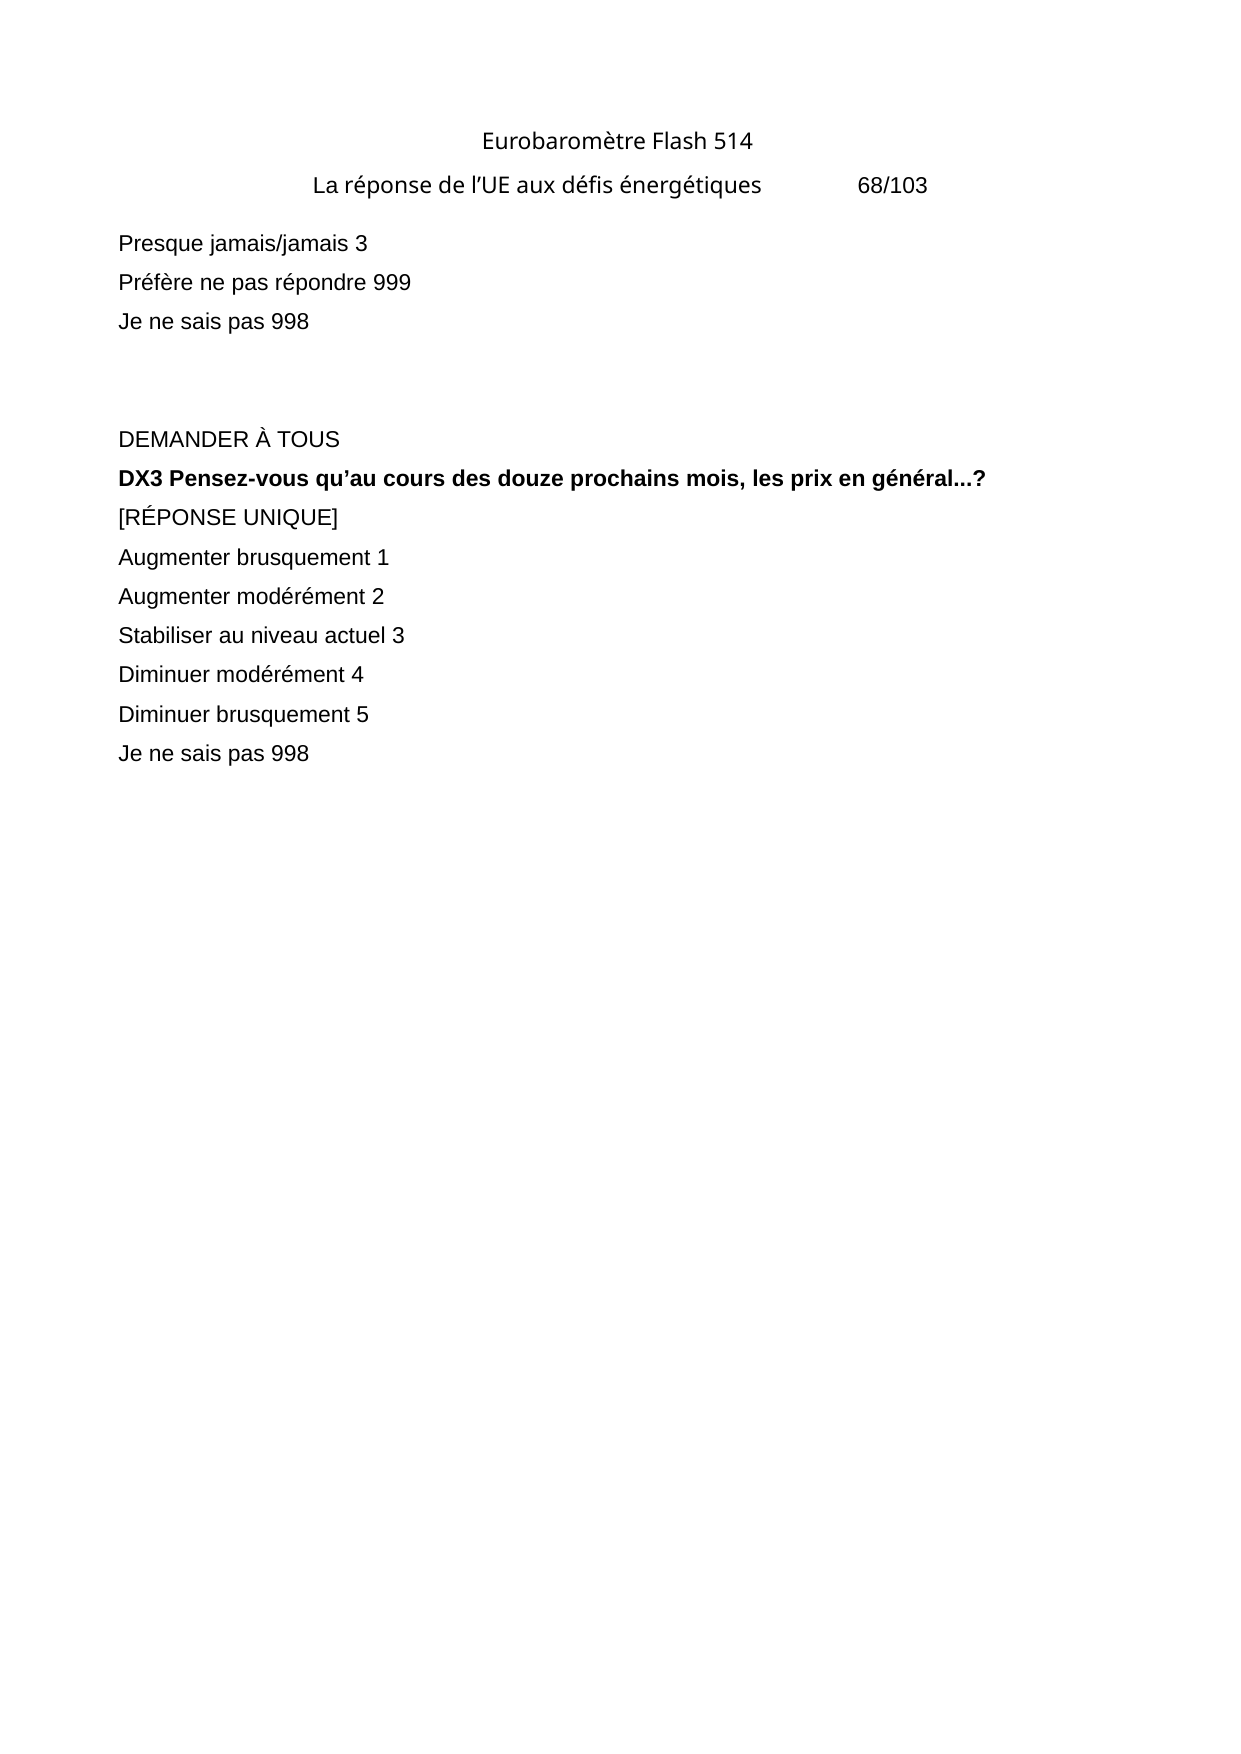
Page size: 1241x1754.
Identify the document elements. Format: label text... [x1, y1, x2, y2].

text Je ne sais pas 998 [118, 308, 1122, 334]
text Presque jamais/jamais 3 [118, 229, 1122, 256]
text Diminuer modérément 4 [118, 661, 1122, 688]
text Préfère ne pas répondre 999 [118, 269, 1122, 295]
text Diminuer brusquement 5 [118, 701, 1122, 727]
text DX3 Pensez-vous qu’au cours des douze prochains mois, les prix en général...? [118, 465, 1122, 491]
text [RÉPONSE UNIQUE] [118, 504, 1122, 531]
text DEMANDER À TOUS [118, 426, 1122, 452]
text Augmenter modérément 2 [118, 583, 1122, 609]
text Stabiliser au niveau actuel 3 [118, 622, 1122, 648]
text Je ne sais pas 998 [118, 740, 1122, 766]
text Augmenter brusquement 1 [118, 544, 1122, 570]
